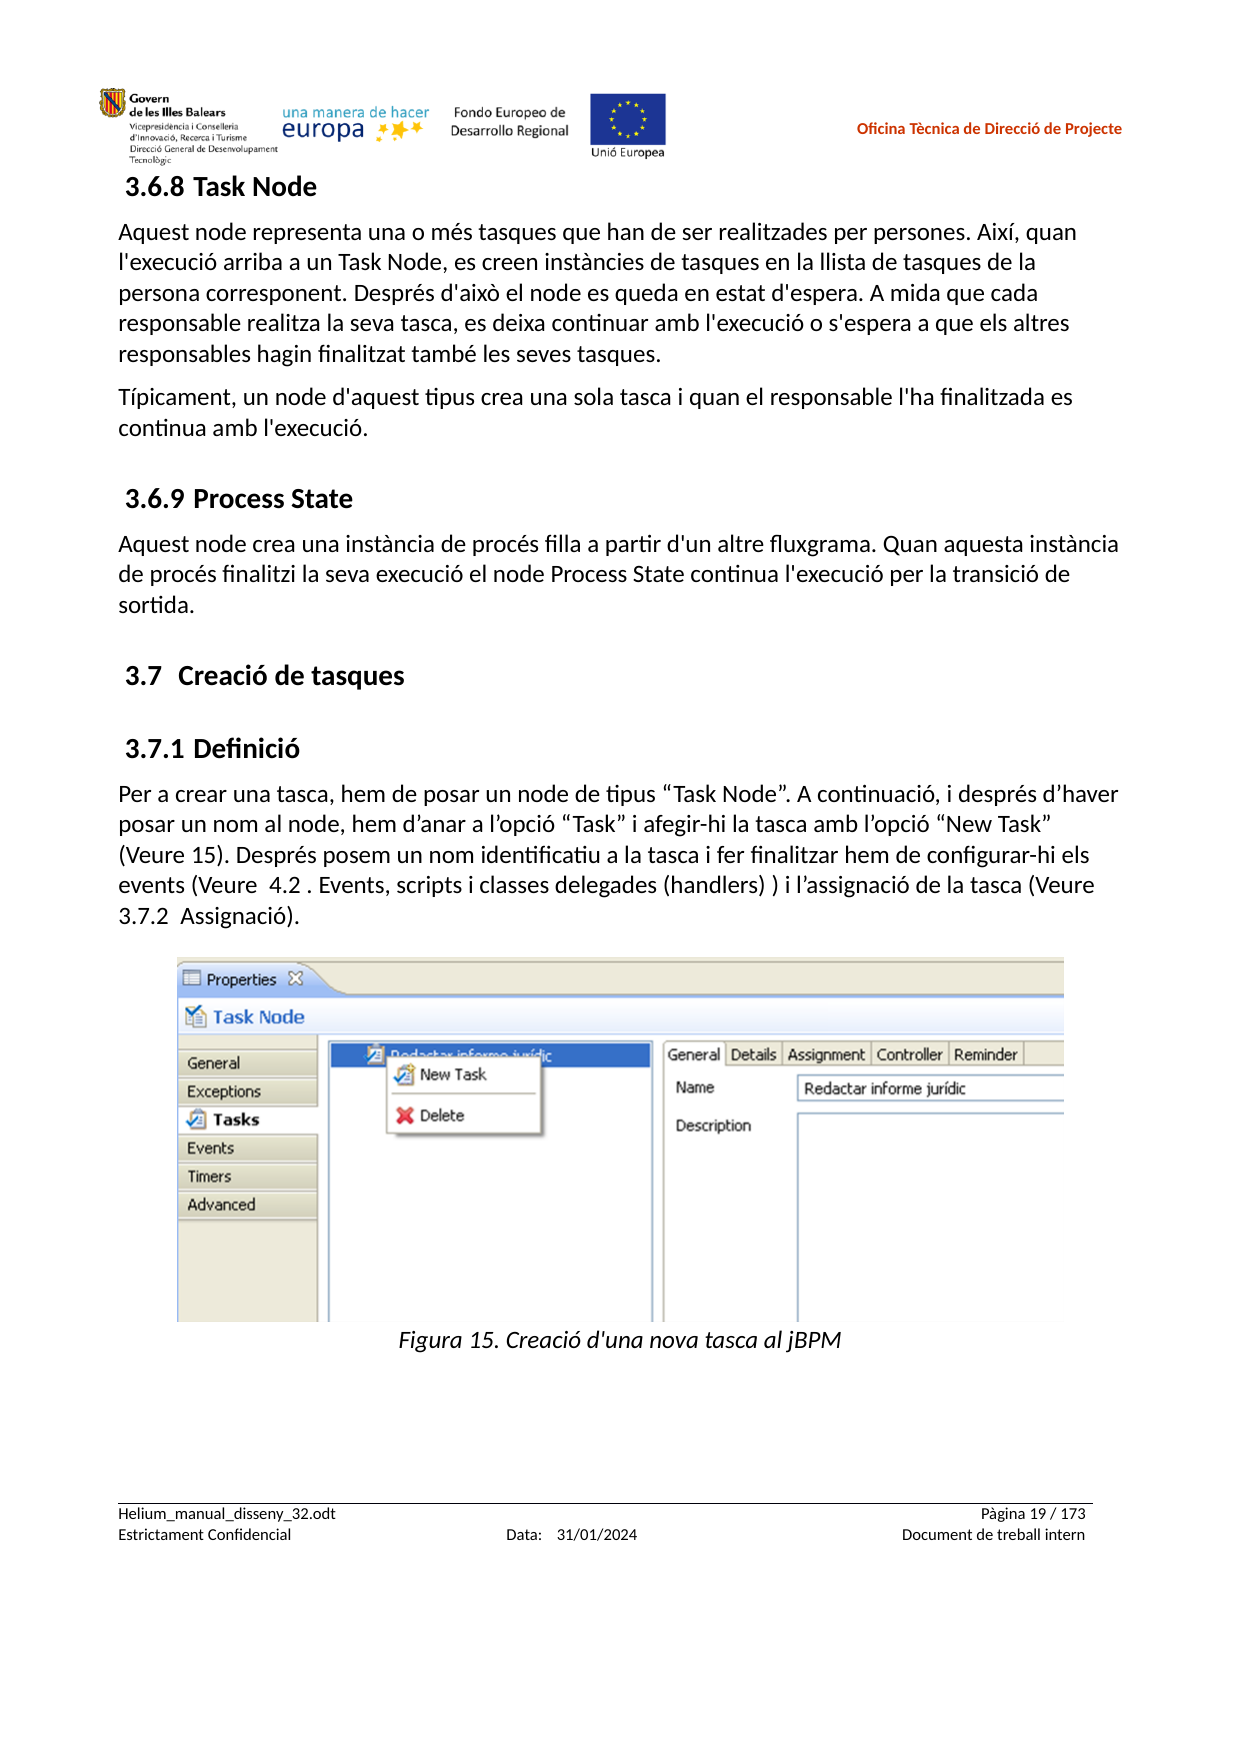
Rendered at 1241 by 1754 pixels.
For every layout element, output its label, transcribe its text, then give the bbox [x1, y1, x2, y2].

text Aquest node representa una o més tasques que han de ser realitzades per persones. Així, quan l'execució arriba a un Task Node, es creen instàncies de tasques en la llista de tasques de la persona corresponent. Després d'això el node es queda en estat d'espera. A mida que cada responsable realitza la seva tasca, es deixa continuar amb l'execució o s'espera a que els altres responsables hagin finalitzat també les seves tasques. [118, 216, 1122, 369]
picture [175, 955, 1065, 1324]
subtitle Definició [118, 730, 1122, 766]
text Típicament, un node d'aquest tipus crea una sola tasca i quan el responsable l'ha finalitzada es continua amb l'execució. [118, 381, 1122, 442]
text Figura 15. Creació d'una nova tasca al jBPM [175, 1324, 1065, 1354]
subtitle Creació de tasques [118, 657, 1122, 692]
text Aquest node crea una instància de procés filla a partir d'un altre fluxgrama. Quan aquesta instància de procés finalitzi la seva execució el node Process State continua l'execució per la transició de sortida. [118, 528, 1122, 619]
text Per a crear una tasca, hem de posar un node de tipus “Task Node”. A continuació, i després d’haver posar un nom al node, hem d’anar a l’opció “Task” i afegir-hi la tasca amb l’opció “New Task” (Veure 15). Després posem un nom identificatiu a la tasca i fer finalitzar hem de configurar-hi els events (Veure 4.2 . Events, scripts i classes delegades (handlers) ) i l’assignació de la tasca (Veure 3.7.2 Assignació). [118, 778, 1122, 931]
picture [99, 87, 668, 166]
subtitle Task Node [118, 168, 1122, 203]
subtitle Process State [118, 480, 1122, 515]
